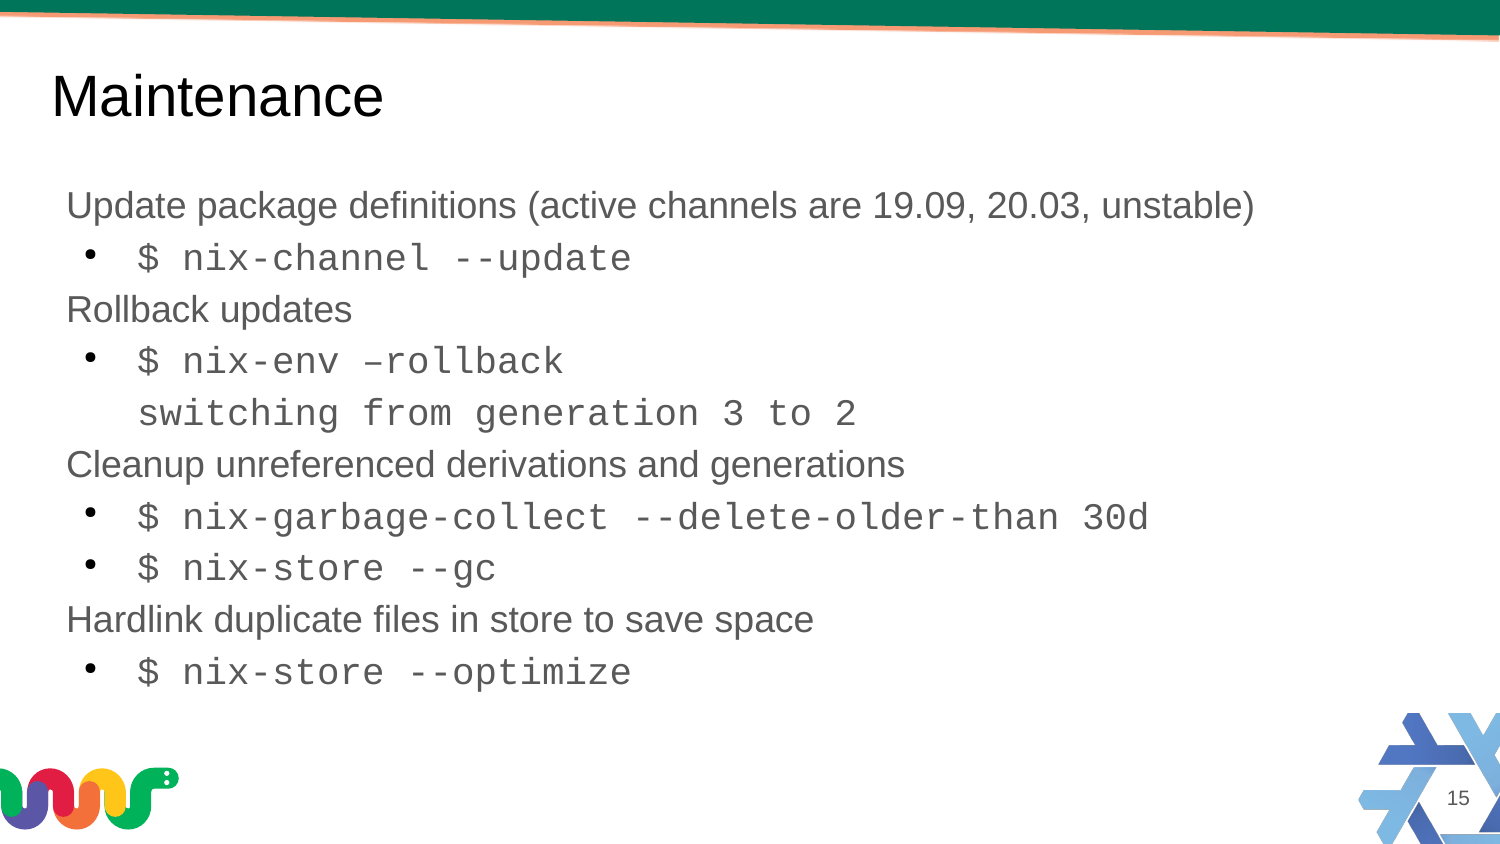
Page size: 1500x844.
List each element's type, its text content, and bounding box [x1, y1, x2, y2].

title Maintenance [51, 49, 1449, 144]
picture [1358, 713, 1500, 844]
list Update package definitions (active channels are 19.09, 20.03, unstable) $ nix-channel --update Rollback updates $ nix-env –rollback switching from generation 3 to 2 Cleanup unreferenced derivations and generations $ nix-garbage-collect --delete-older-than 30d $ nix-store --gc Hardlink duplicate files in store to save space $ nix-store --optimize [51, 159, 1449, 781]
